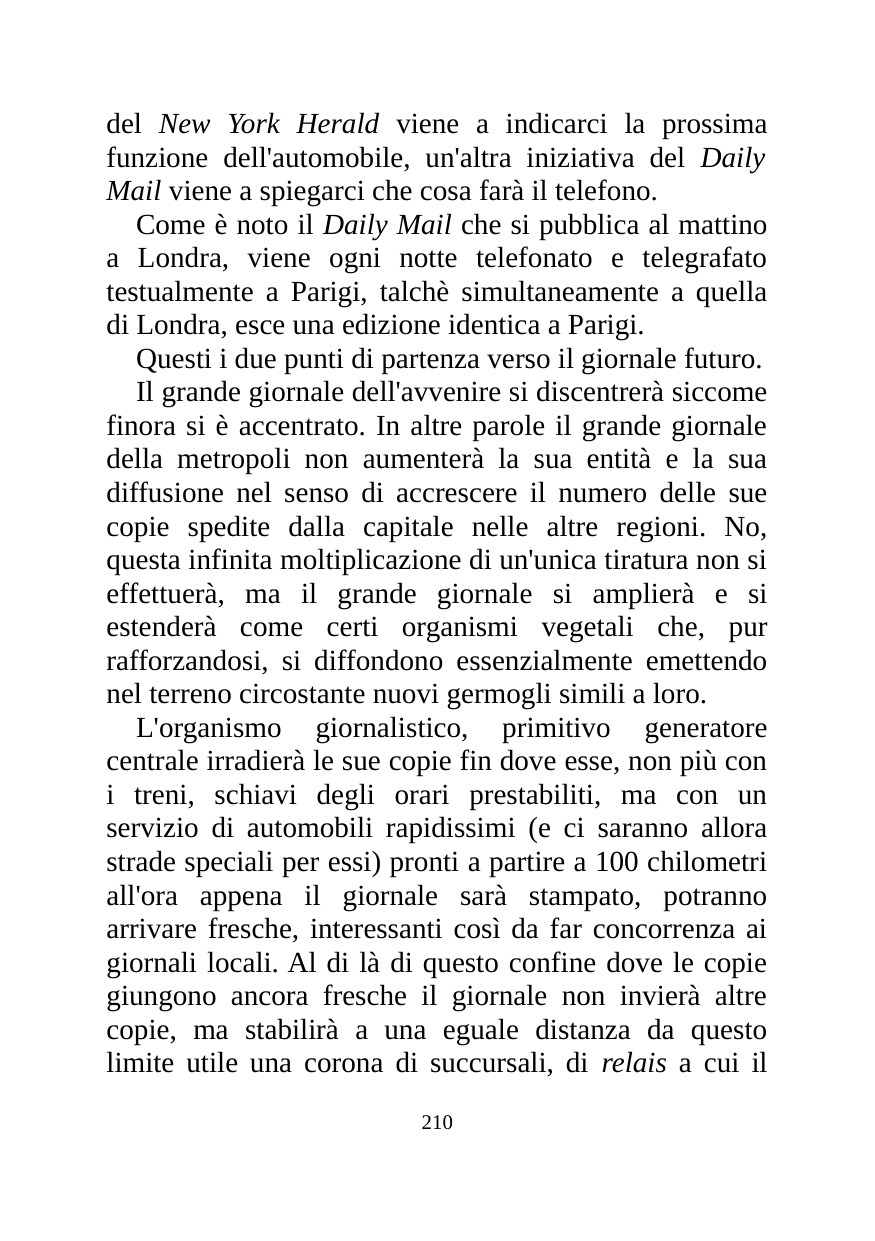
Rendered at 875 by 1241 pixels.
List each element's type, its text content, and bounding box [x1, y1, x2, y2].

text del New York Herald viene a indicarci la prossima funzione dell'automobile, un'altra iniziativa del Daily Mail viene a spiegarci che cosa farà il telefono. [106, 106, 768, 207]
text Il grande giornale dell'avvenire si discentrerà siccome finora si è accentrato. In altre parole il grande giornale della metropoli non aumenterà la sua entità e la sua diffusione nel senso di accrescere il numero delle sue copie spedite dalla capitale nelle altre regioni. No, questa infinita moltiplicazione di un'unica tiratura non si effettuerà, ma il grande giornale si amplierà e si estenderà come certi organismi vegetali che, pur rafforzandosi, si diffondono essenzialmente emettendo nel terreno circostante nuovi germogli simili a loro. [106, 374, 768, 710]
text Come è noto il Daily Mail che si pubblica al mattino a Londra, viene ogni notte telefonato e telegrafato testualmente a Parigi, talchè simultaneamente a quella di Londra, esce una edizione identica a Parigi. [106, 207, 768, 341]
text Questi i due punti di partenza verso il giornale futuro. [106, 341, 768, 374]
text L'organismo giornalistico, primitivo generatore centrale irradierà le sue copie fin dove esse, non più con i treni, schiavi degli orari prestabiliti, ma con un servizio di automobili rapidissimi (e ci saranno allora strade speciali per essi) pronti a partire a 100 chilometri all'ora appena il giornale sarà stampato, potranno arrivare fresche, interessanti così da far concorrenza ai giornali locali. Al di là di questo confine dove le copie giungono ancora fresche il giornale non invierà altre copie, ma stabilirà a una eguale distanza da questo limite utile una corona di succursali, di relais a cui il [106, 710, 768, 1079]
